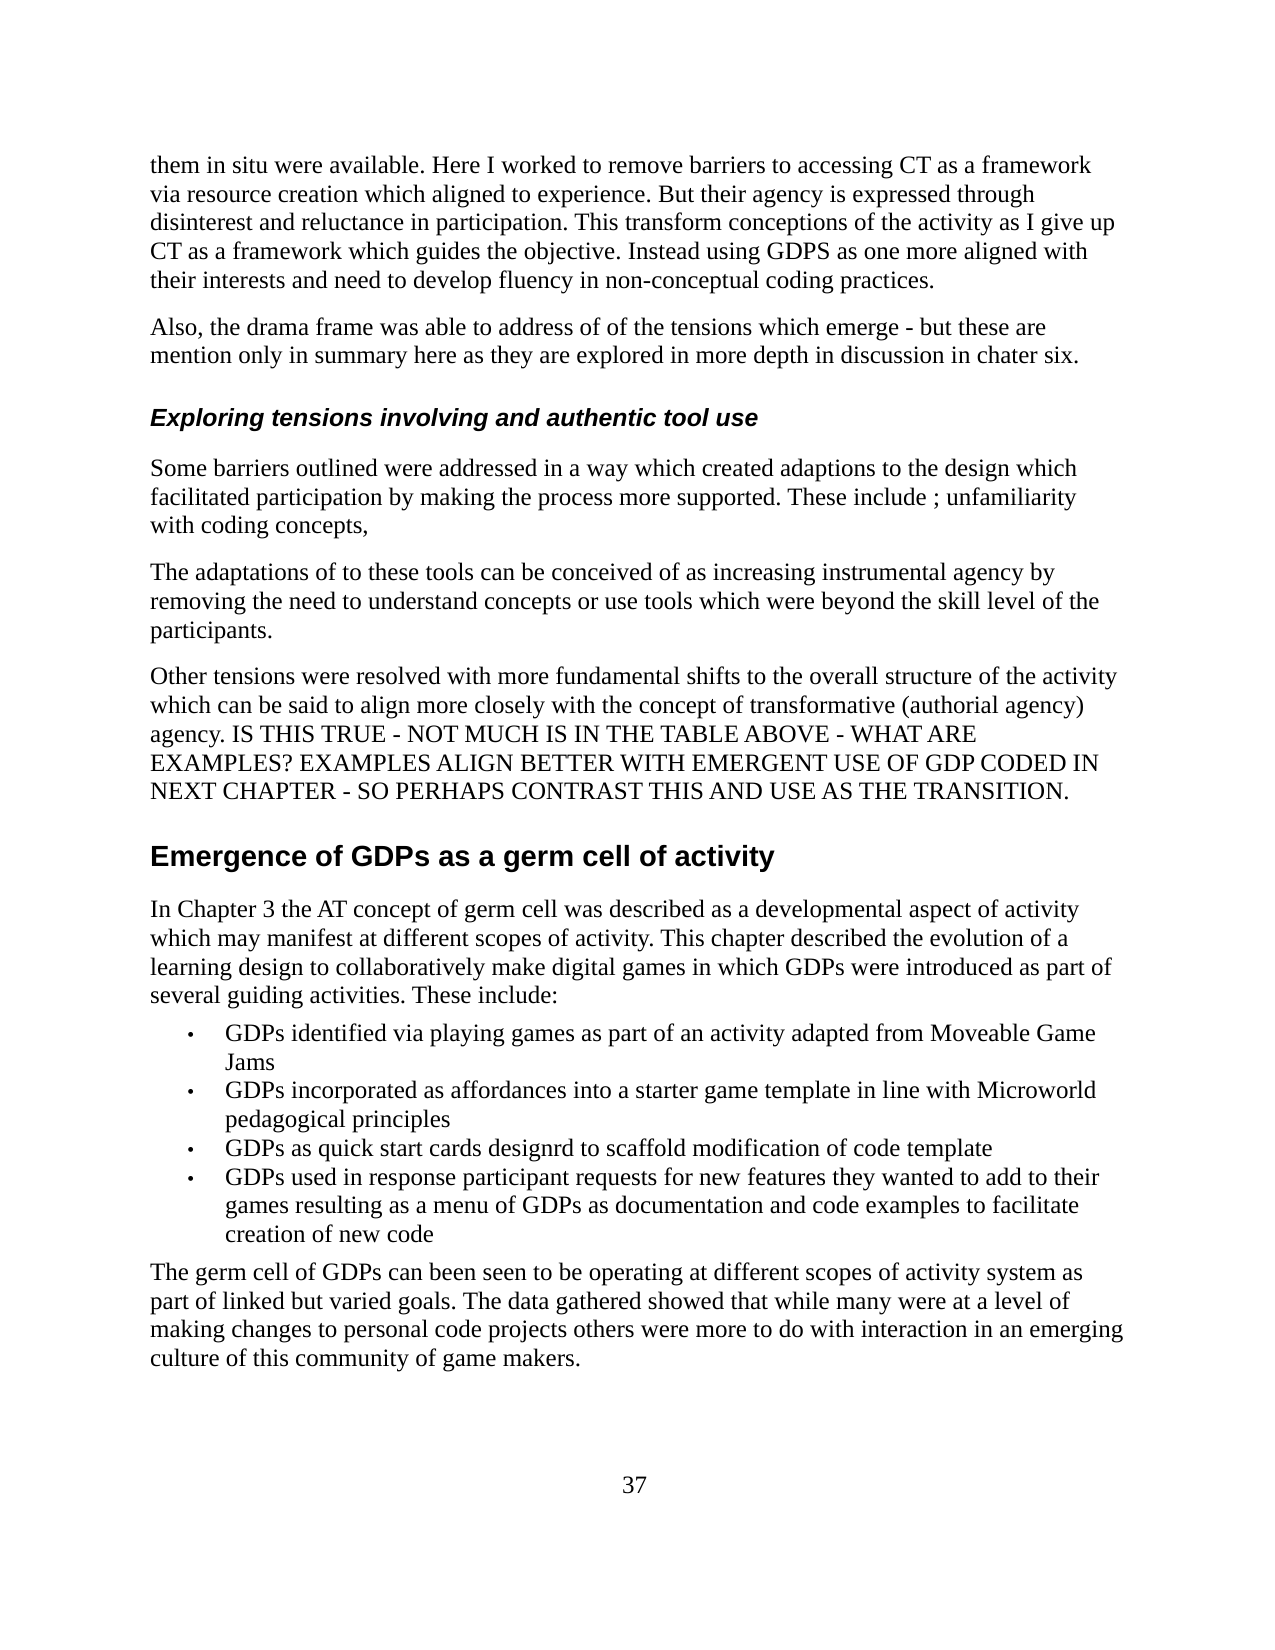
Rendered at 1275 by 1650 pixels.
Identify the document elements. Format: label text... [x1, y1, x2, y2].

subtitle Exploring tensions involving and authentic tool use [150, 403, 1125, 432]
text Other tensions were resolved with more fundamental shifts to the overall structure of the activity which can be said to align more closely with the concept of transformative (authorial agency) agency. IS THIS TRUE - NOT MUCH IS IN THE TABLE ABOVE - WHAT ARE EXAMPLES? EXAMPLES ALIGN BETTER WITH EMERGENT USE OF GDP CODED IN NEXT CHAPTER - SO PERHAPS CONTRAST THIS AND USE AS THE TRANSITION. [150, 661, 1125, 805]
list GDPs used in response participant requests for new features they wanted to add to their games resulting as a menu of GDPs as documentation and code examples to facilitate creation of new code [187, 1162, 1125, 1248]
text In Chapter 3 the AT concept of germ cell was described as a developmental aspect of activity which may manifest at different scopes of activity. This chapter described the evolution of a learning design to collaboratively make digital games in which GDPs were introduced as part of several guiding activities. These include: [150, 894, 1125, 1009]
list GDPs as quick start cards designrd to scaffold modification of code template [187, 1133, 1125, 1162]
text The germ cell of GDPs can been seen to be operating at different scopes of activity system as part of linked but varied goals. The data gathered showed that while many were at a level of making changes to personal code projects others were more to do with interaction in an emerging culture of this community of game makers. [150, 1257, 1125, 1372]
list GDPs identified via playing games as part of an activity adapted from Moveable Game Jams [187, 1018, 1125, 1076]
text Some barriers outlined were addressed in a way which created adaptions to the design which facilitated participation by making the process more supported. These include ; unfamiliarity with coding concepts, [150, 453, 1125, 539]
list GDPs incorporated as affordances into a starter game template in line with Microworld pedagogical principles [187, 1076, 1125, 1133]
subtitle Emergence of GDPs as a germ cell of activity [150, 839, 1125, 873]
text Also, the drama frame was able to address of of the tensions which emerge - but these are mention only in summary here as they are explored in more depth in discussion in chater six. [150, 312, 1125, 369]
text them in situ were available. Here I worked to remove barriers to accessing CT as a framework via resource creation which aligned to experience. But their agency is expressed through disinterest and reluctance in participation. This transform conceptions of the activity as I give up CT as a framework which guides the objective. Instead using GDPS as one more aligned with their interests and need to develop fluency in non-conceptual coding practices. [150, 150, 1125, 294]
text The adaptations of to these tools can be conceived of as increasing instrumental agency by removing the need to understand concepts or use tools which were beyond the skill level of the participants. [150, 557, 1125, 643]
